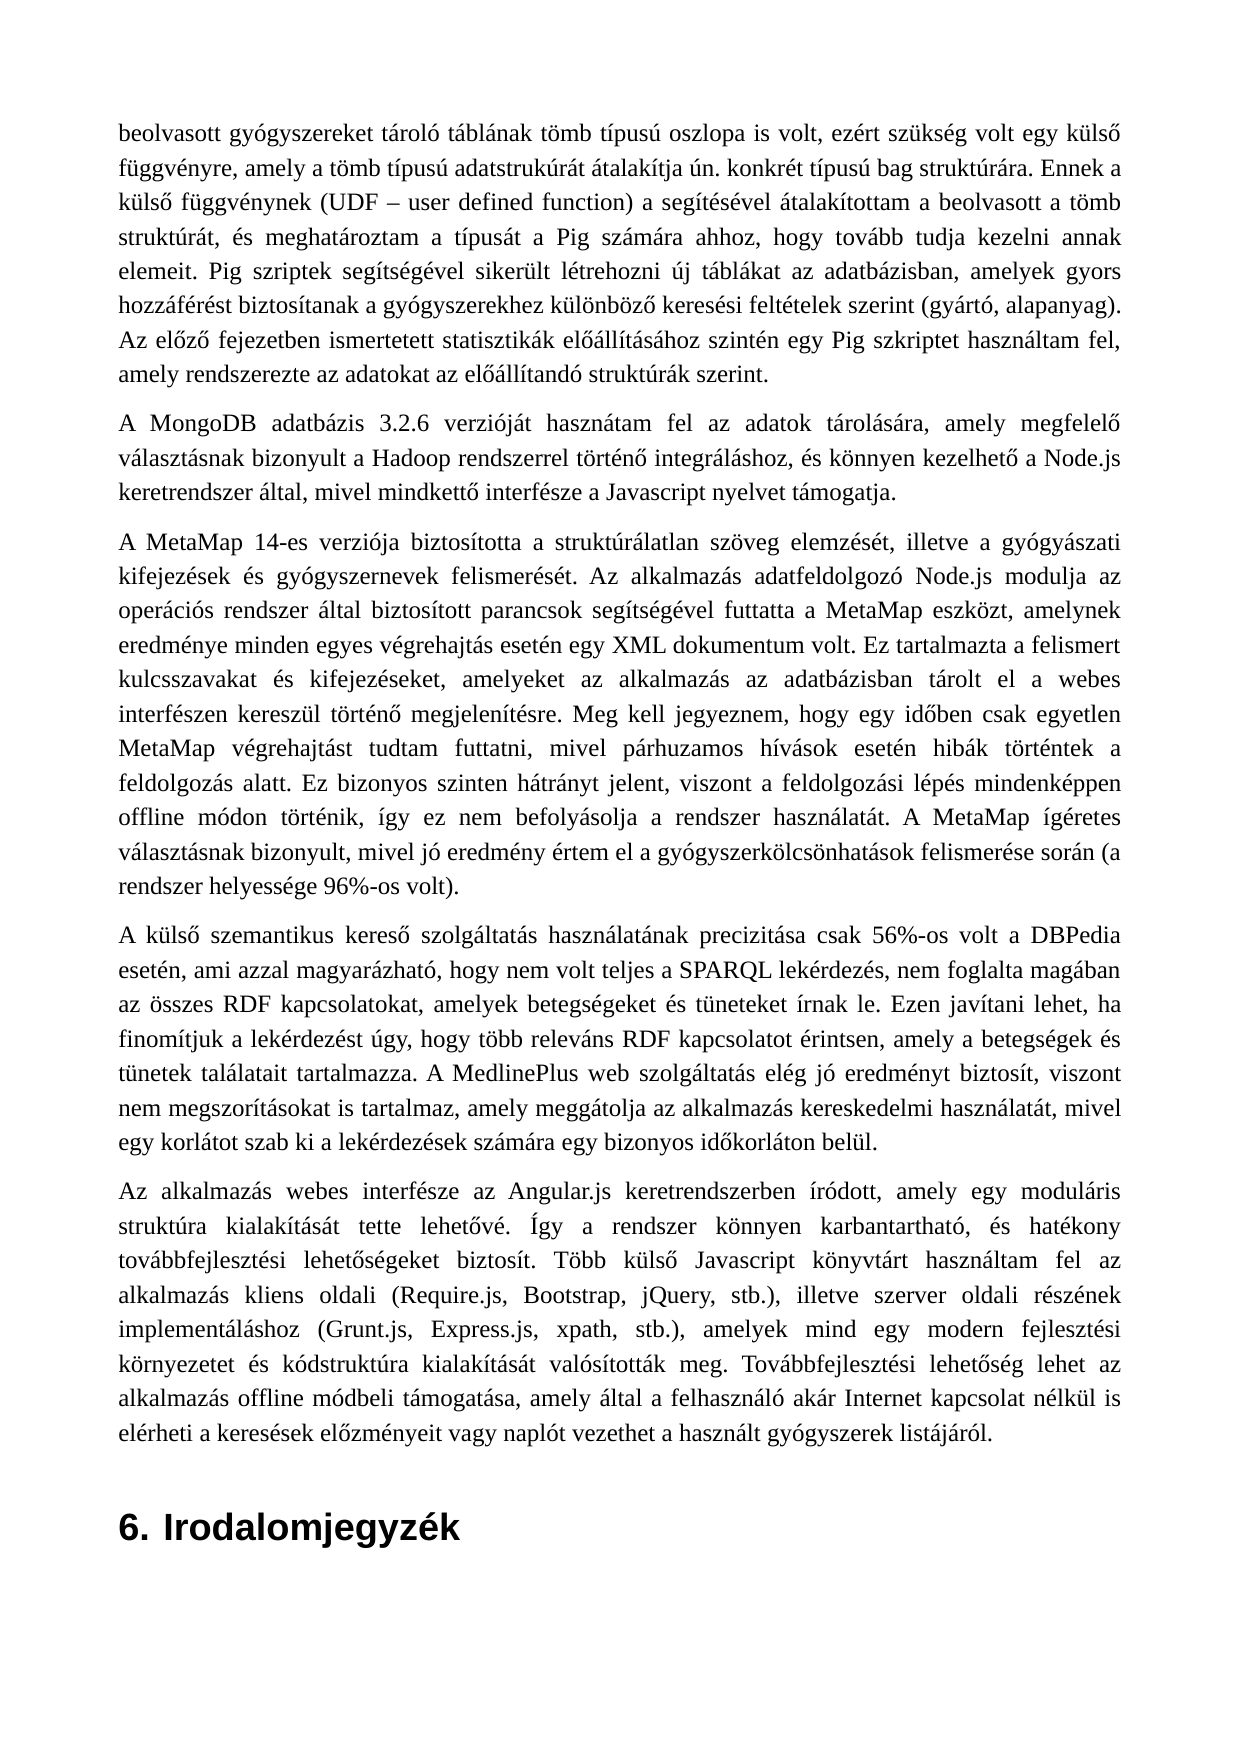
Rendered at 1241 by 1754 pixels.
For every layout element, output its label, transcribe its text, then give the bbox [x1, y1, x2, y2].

text Az alkalmazás webes interfésze az Angular.js keretrendszerben íródott, amely egy moduláris struktúra kialakítását tette lehetővé. Így a rendszer könnyen karbantartható, és hatékony továbbfejlesztési lehetőségeket biztosít. Több külső Javascript könyvtárt használtam fel az alkalmazás kliens oldali (Require.js, Bootstrap, jQuery, stb.), illetve szerver oldali részének implementáláshoz (Grunt.js, Express.js, xpath, stb.), amelyek mind egy modern fejlesztési környezetet és kódstruktúra kialakítását valósították meg. Továbbfejlesztési lehetőség lehet az alkalmazás offline módbeli támogatása, amely által a felhasználó akár Internet kapcsolat nélkül is elérheti a keresések előzményeit vagy naplót vezethet a használt gyógyszerek listájáról. [118, 1176, 1122, 1446]
text beolvasott gyógyszereket tároló táblának tömb típusú oszlopa is volt, ezért szükség volt egy külső függvényre, amely a tömb típusú adatstrukúrát átalakítja ún. konkrét típusú bag struktúrára. Ennek a külső függvénynek (UDF – user defined function) a segítésével átalakítottam a beolvasott a tömb struktúrát, és meghatároztam a típusát a Pig számára ahhoz, hogy tovább tudja kezelni annak elemeit. Pig szriptek segítségével sikerült létrehozni új táblákat az adatbázisban, amelyek gyors hozzáférést biztosítanak a gyógyszerekhez különböző keresési feltételek szerint (gyártó, alapanyag). Az előző fejezetben ismertetett statisztikák előállításához szintén egy Pig szkriptet használtam fel, amely rendszerezte az adatokat az előállítandó struktúrák szerint. [118, 118, 1122, 388]
subtitle Irodalomjegyzék [118, 1504, 1122, 1548]
text A MetaMap 14-es verziója biztosította a struktúrálatlan szöveg elemzését, illetve a gyógyászati kifejezések és gyógyszernevek felismerését. Az alkalmazás adatfeldolgozó Node.js modulja az operációs rendszer által biztosított parancsok segítségével futtatta a MetaMap eszközt, amelynek eredménye minden egyes végrehajtás esetén egy XML dokumentum volt. Ez tartalmazta a felismert kulcsszavakat és kifejezéseket, amelyeket az alkalmazás az adatbázisban tárolt el a webes interfészen kereszül történő megjelenítésre. Meg kell jegyeznem, hogy egy időben csak egyetlen MetaMap végrehajtást tudtam futtatni, mivel párhuzamos hívások esetén hibák történtek a feldolgozás alatt. Ez bizonyos szinten hátrányt jelent, viszont a feldolgozási lépés mindenképpen offline módon történik, így ez nem befolyásolja a rendszer használatát. A MetaMap ígéretes választásnak bizonyult, mivel jó eredmény értem el a gyógyszerkölcsönhatások felismerése során (a rendszer helyessége 96%-os volt). [118, 527, 1122, 900]
text A MongoDB adatbázis 3.2.6 verzióját hasznátam fel az adatok tárolására, amely megfelelő választásnak bizonyult a Hadoop rendszerrel történő integráláshoz, és könnyen kezelhető a Node.js keretrendszer által, mivel mindkettő interfésze a Javascript nyelvet támogatja. [118, 408, 1122, 506]
text A külső szemantikus kereső szolgáltatás használatának precizitása csak 56%-os volt a DBPedia esetén, ami azzal magyarázható, hogy nem volt teljes a SPARQL lekérdezés, nem foglalta magában az összes RDF kapcsolatokat, amelyek betegségeket és tüneteket írnak le. Ezen javítani lehet, ha finomítjuk a lekérdezést úgy, hogy több releváns RDF kapcsolatot érintsen, amely a betegségek és tünetek találatait tartalmazza. A MedlinePlus web szolgáltatás elég jó eredményt biztosít, viszont nem megszorításokat is tartalmaz, amely meggátolja az alkalmazás kereskedelmi használatát, mivel egy korlátot szab ki a lekérdezések számára egy bizonyos időkorláton belül. [118, 920, 1122, 1156]
